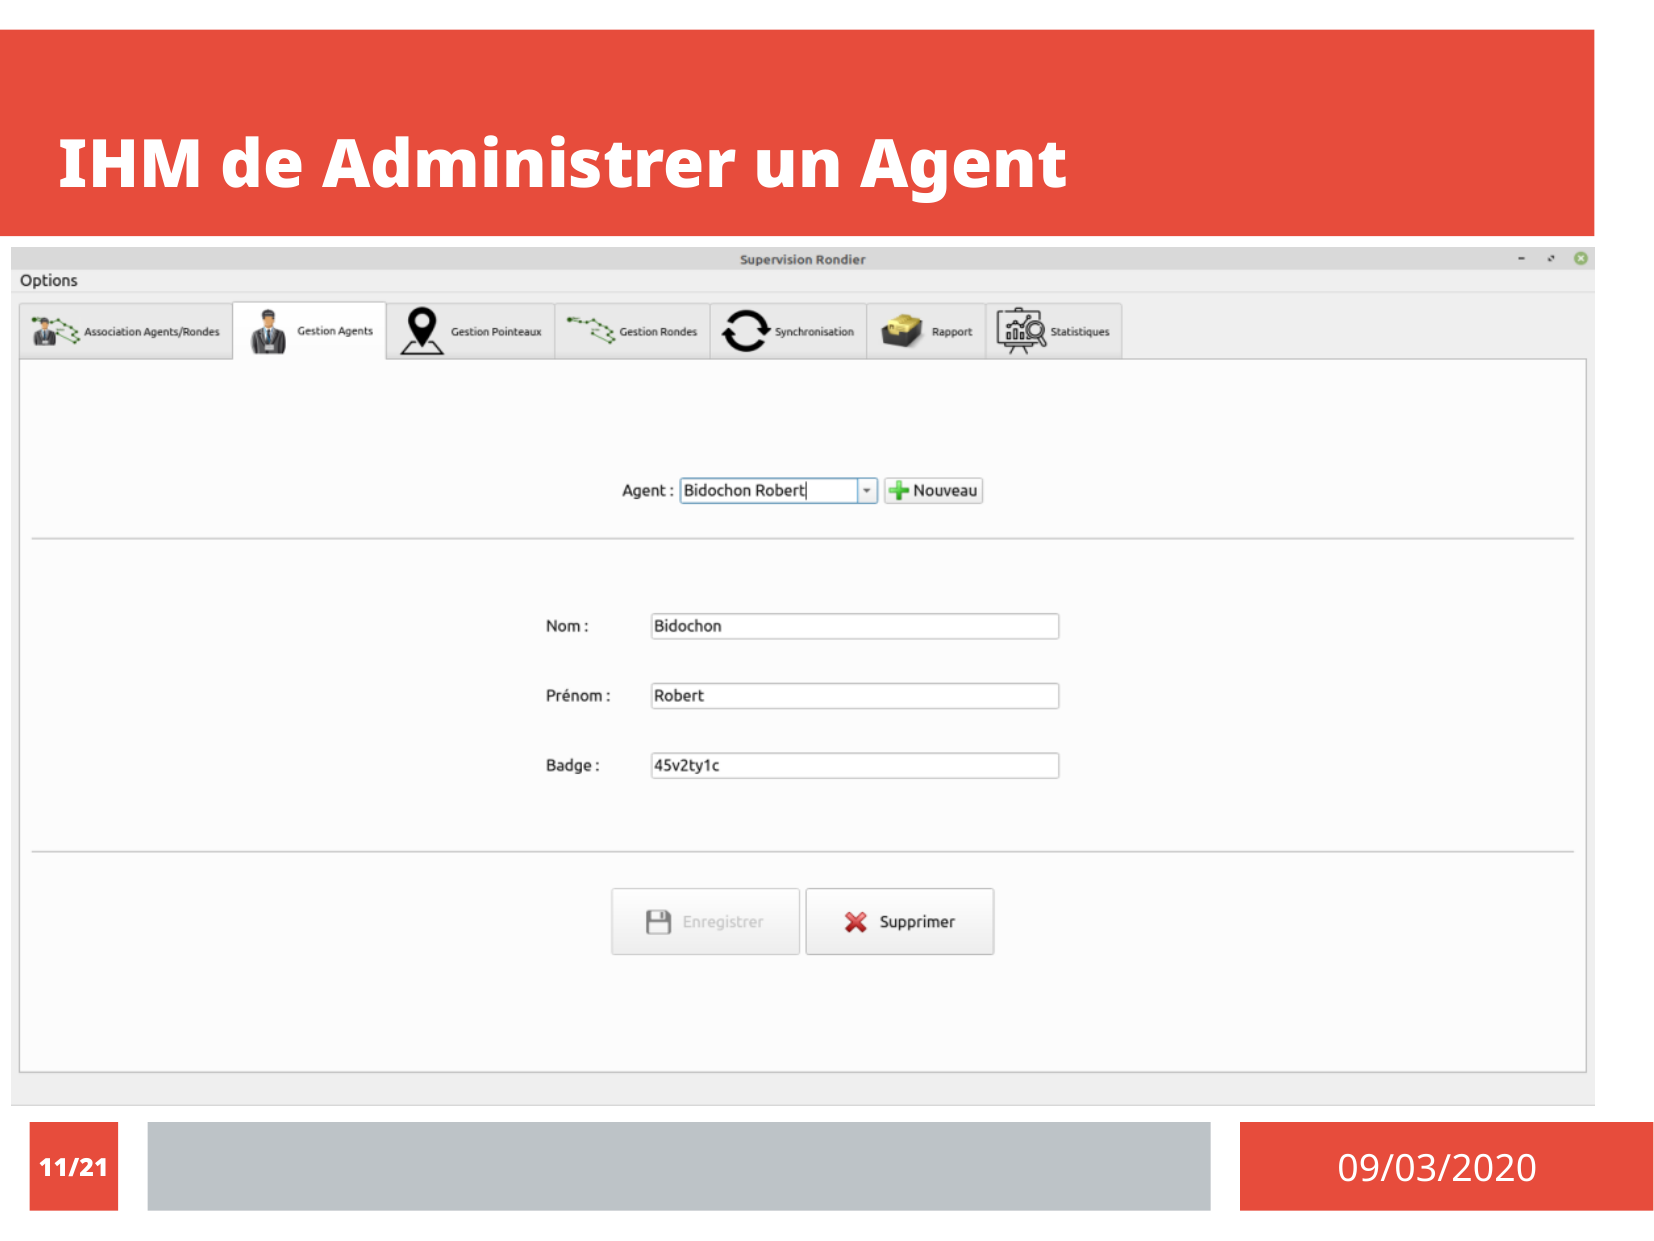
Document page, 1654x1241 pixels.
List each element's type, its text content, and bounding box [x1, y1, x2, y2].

title IHM de Administrer un Agent [59, 59, 1595, 207]
picture [11, 247, 1595, 1106]
